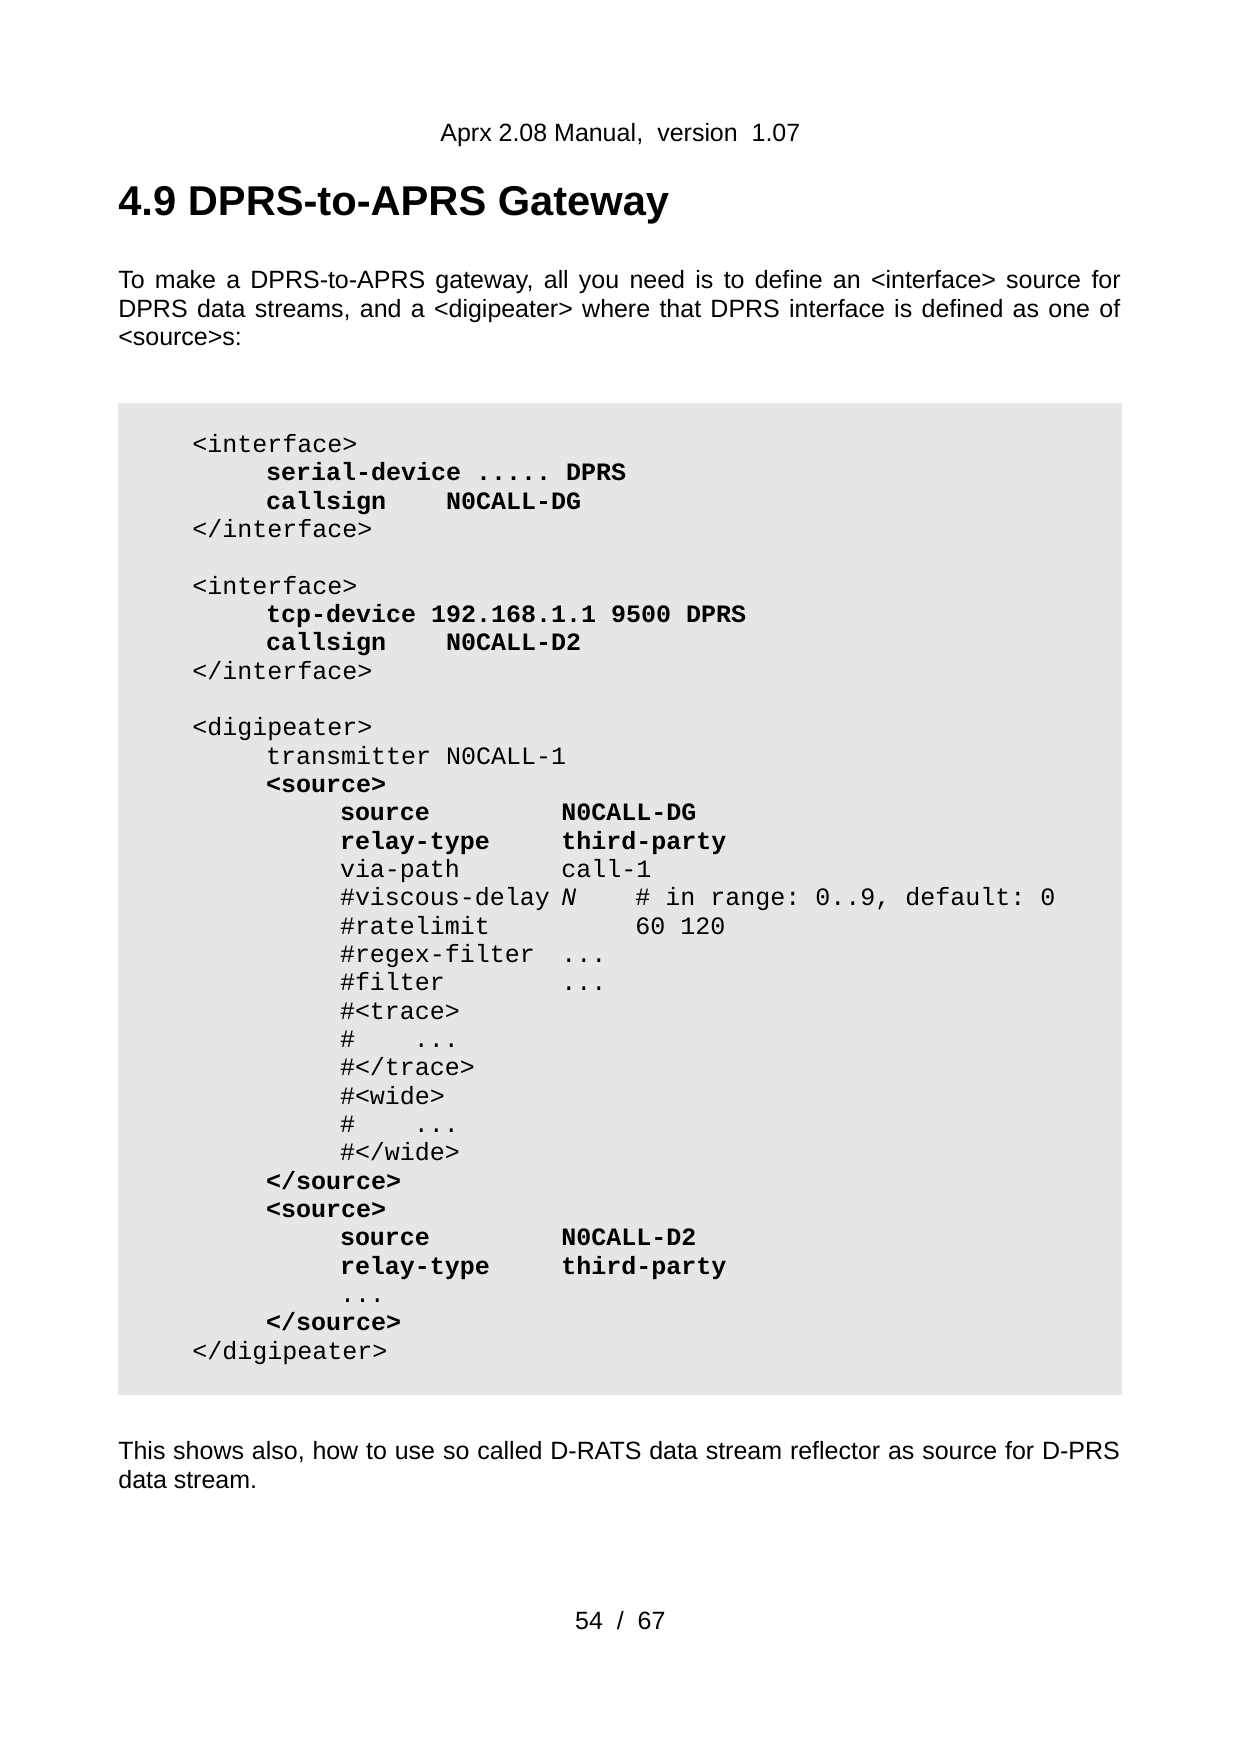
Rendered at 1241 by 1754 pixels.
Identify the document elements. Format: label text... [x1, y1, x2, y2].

text #regex-filter ... [118, 942, 1122, 970]
text ... [118, 1282, 1122, 1310]
text <interface> [118, 573, 1122, 602]
text #filter ... [118, 970, 1122, 998]
text relay-type third-party [118, 828, 1122, 857]
text #<trace> [118, 998, 1122, 1027]
text # ... [118, 1112, 1122, 1140]
text transmitter N0CALL-1 [118, 743, 1122, 772]
text tcp-device 192.168.1.1 9500 DPRS [118, 602, 1122, 630]
text source N0CALL-DG [118, 800, 1122, 828]
text <source> [118, 772, 1122, 800]
text # ... [118, 1027, 1122, 1055]
text serial-device ..... DPRS [118, 460, 1122, 488]
text This shows also, how to use so called D-RATS data stream reflector as source for D-PRS data stream. [118, 1436, 1122, 1493]
text <interface> [118, 432, 1122, 460]
text source N0CALL-D2 [118, 1225, 1122, 1253]
text #ratelimit 60 120 [118, 913, 1122, 942]
text #</trace> [118, 1055, 1122, 1083]
text <digipeater> [118, 715, 1122, 743]
text </source> [118, 1168, 1122, 1197]
text </interface> [118, 517, 1122, 545]
text </interface> [118, 658, 1122, 687]
text </source> [118, 1310, 1122, 1338]
text relay-type third-party [118, 1253, 1122, 1282]
text #viscous-delay N # in range: 0..9, default: 0 [118, 885, 1122, 913]
text callsign N0CALL-DG [118, 488, 1122, 517]
subtitle DPRS-to-APRS Gateway [118, 176, 1122, 224]
text via-path call-1 [118, 857, 1122, 885]
text To make a DPRS-to-APRS gateway, all you need is to define an <interface> source for DPRS data streams, and a <digipeater> where that DPRS interface is defined as one of <source>s: [118, 265, 1122, 351]
text <source> [118, 1197, 1122, 1225]
text callsign N0CALL-D2 [118, 630, 1122, 658]
text #<wide> [118, 1083, 1122, 1112]
text </digipeater> [118, 1338, 1122, 1367]
text #</wide> [118, 1140, 1122, 1168]
